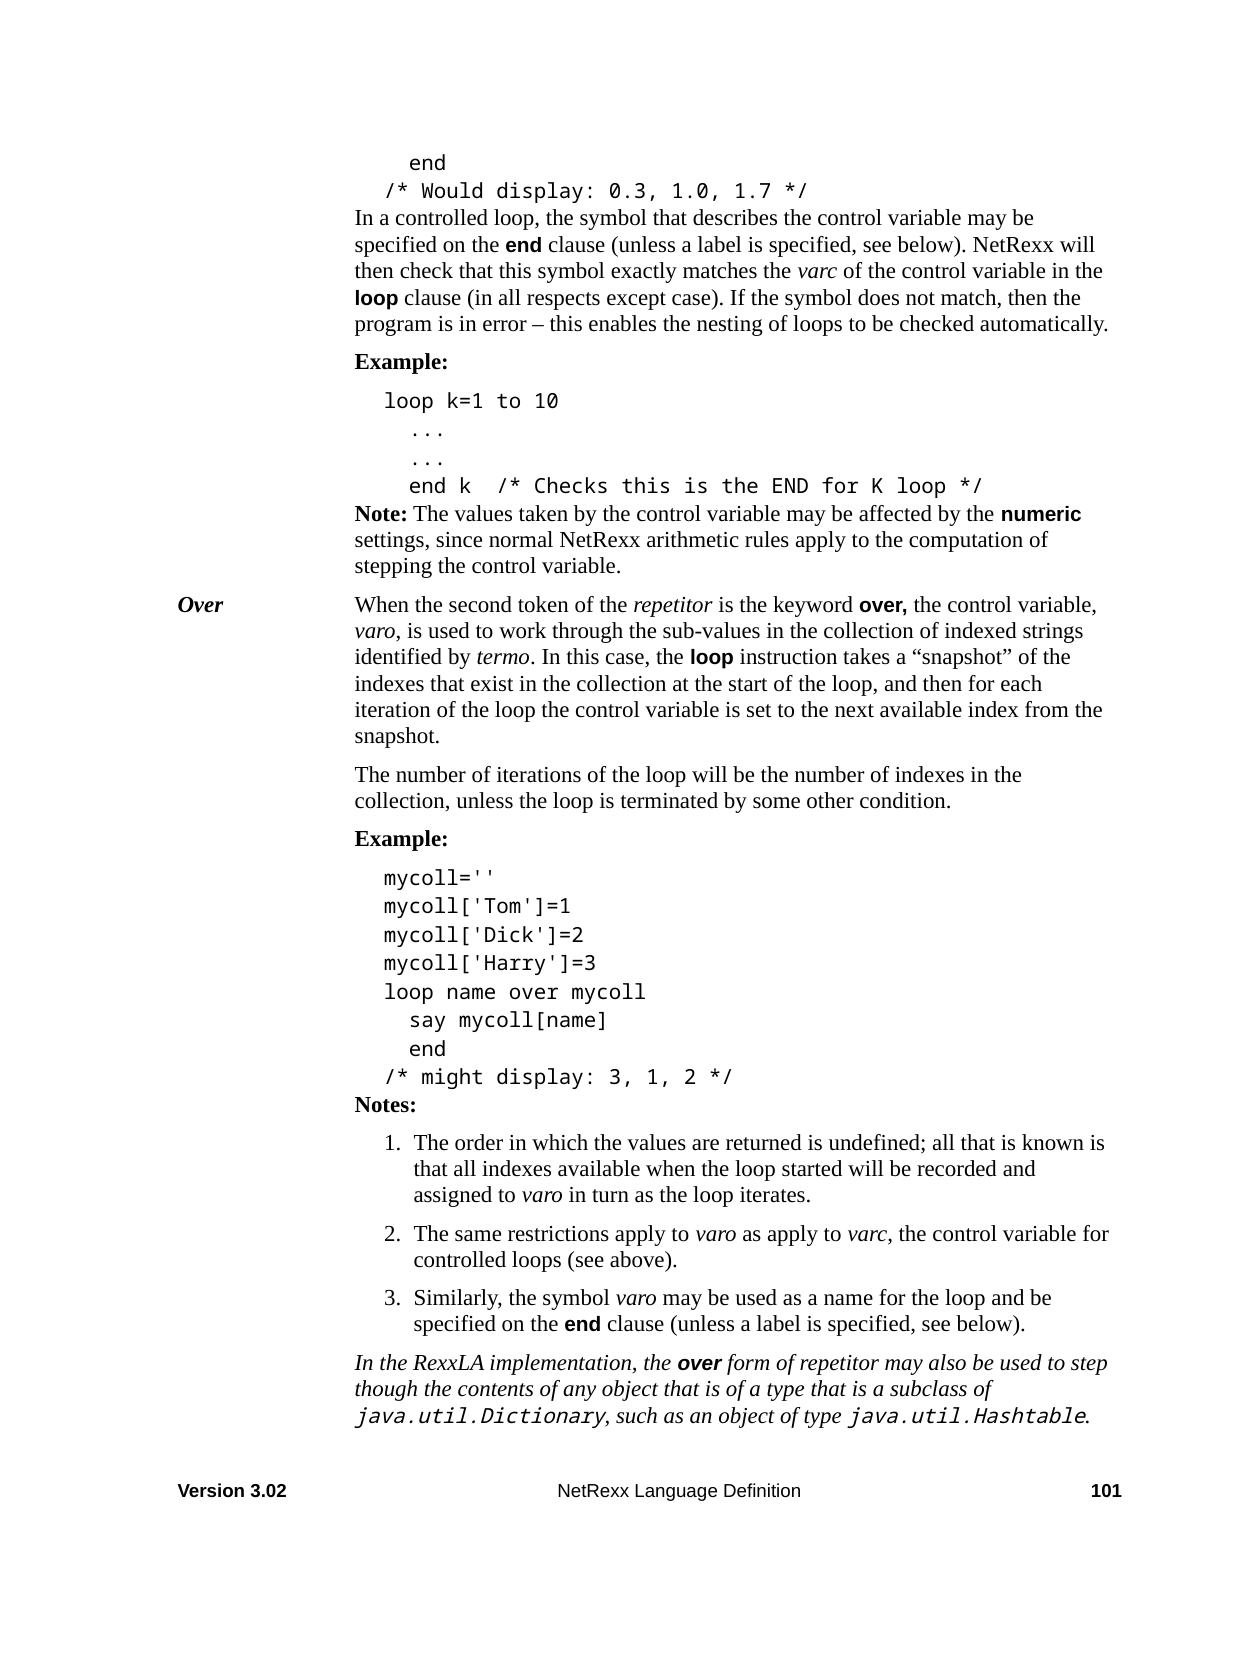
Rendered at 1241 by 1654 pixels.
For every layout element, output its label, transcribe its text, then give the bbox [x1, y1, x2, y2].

table_cell When the second token of the repetitor is the keyword over, the control variable, varo, is used to work through the sub-values in the collection of indexed strings identified by termo. In this case, the loop instruction takes a “snapshot” of the indexes that exist in the collection at the start of the loop, and then for each iteration of the loop the control variable is set to the next available index from the snapshot. The number of iterations of the loop will be the number of indexes in the collection, unless the loop is terminated by some other condition. Example: mycoll='' mycoll['Tom']=1 mycoll['Dick']=2 mycoll['Harry']=3 loop name over mycoll say mycoll[name] end /* might display: 3, 1, 2 */ Notes: The order in which the values are returned is undefined; all that is known is that all indexes available when the loop started will be recorded and assigned to varo in turn as the loop iterates. The same restrictions apply to varo as apply to varc, the control variable for controlled loops (see above). Similarly, the symbol varo may be used as a name for the loop and be specified on the end clause (unless a label is specified, see below). In the RexxLA implementation, the over form of repetitor may also be used to step though the contents of any object that is of a type that is a subclass of java.util.Dictionary, such as an object of type java.util.Hashtable. [354, 591, 1122, 1430]
table_cell [177, 148, 354, 591]
table_cell end /* Would display: 0.3, 1.0, 1.7 */ In a controlled loop, the symbol that describes the control variable may be specified on the end clause (unless a label is specified, see below). NetRexx will then check that this symbol exactly matches the varc of the control variable in the loop clause (in all respects except case). If the symbol does not match, then the program is in error – this enables the nesting of loops to be checked automatically. Example: loop k=1 to 10 ... ... end k /* Checks this is the END for K loop */ Note: The values taken by the control variable may be affected by the numeric settings, since normal NetRexx arithmetic rules apply to the computation of stepping the control variable. [354, 148, 1122, 591]
table_cell Over [177, 591, 354, 1430]
